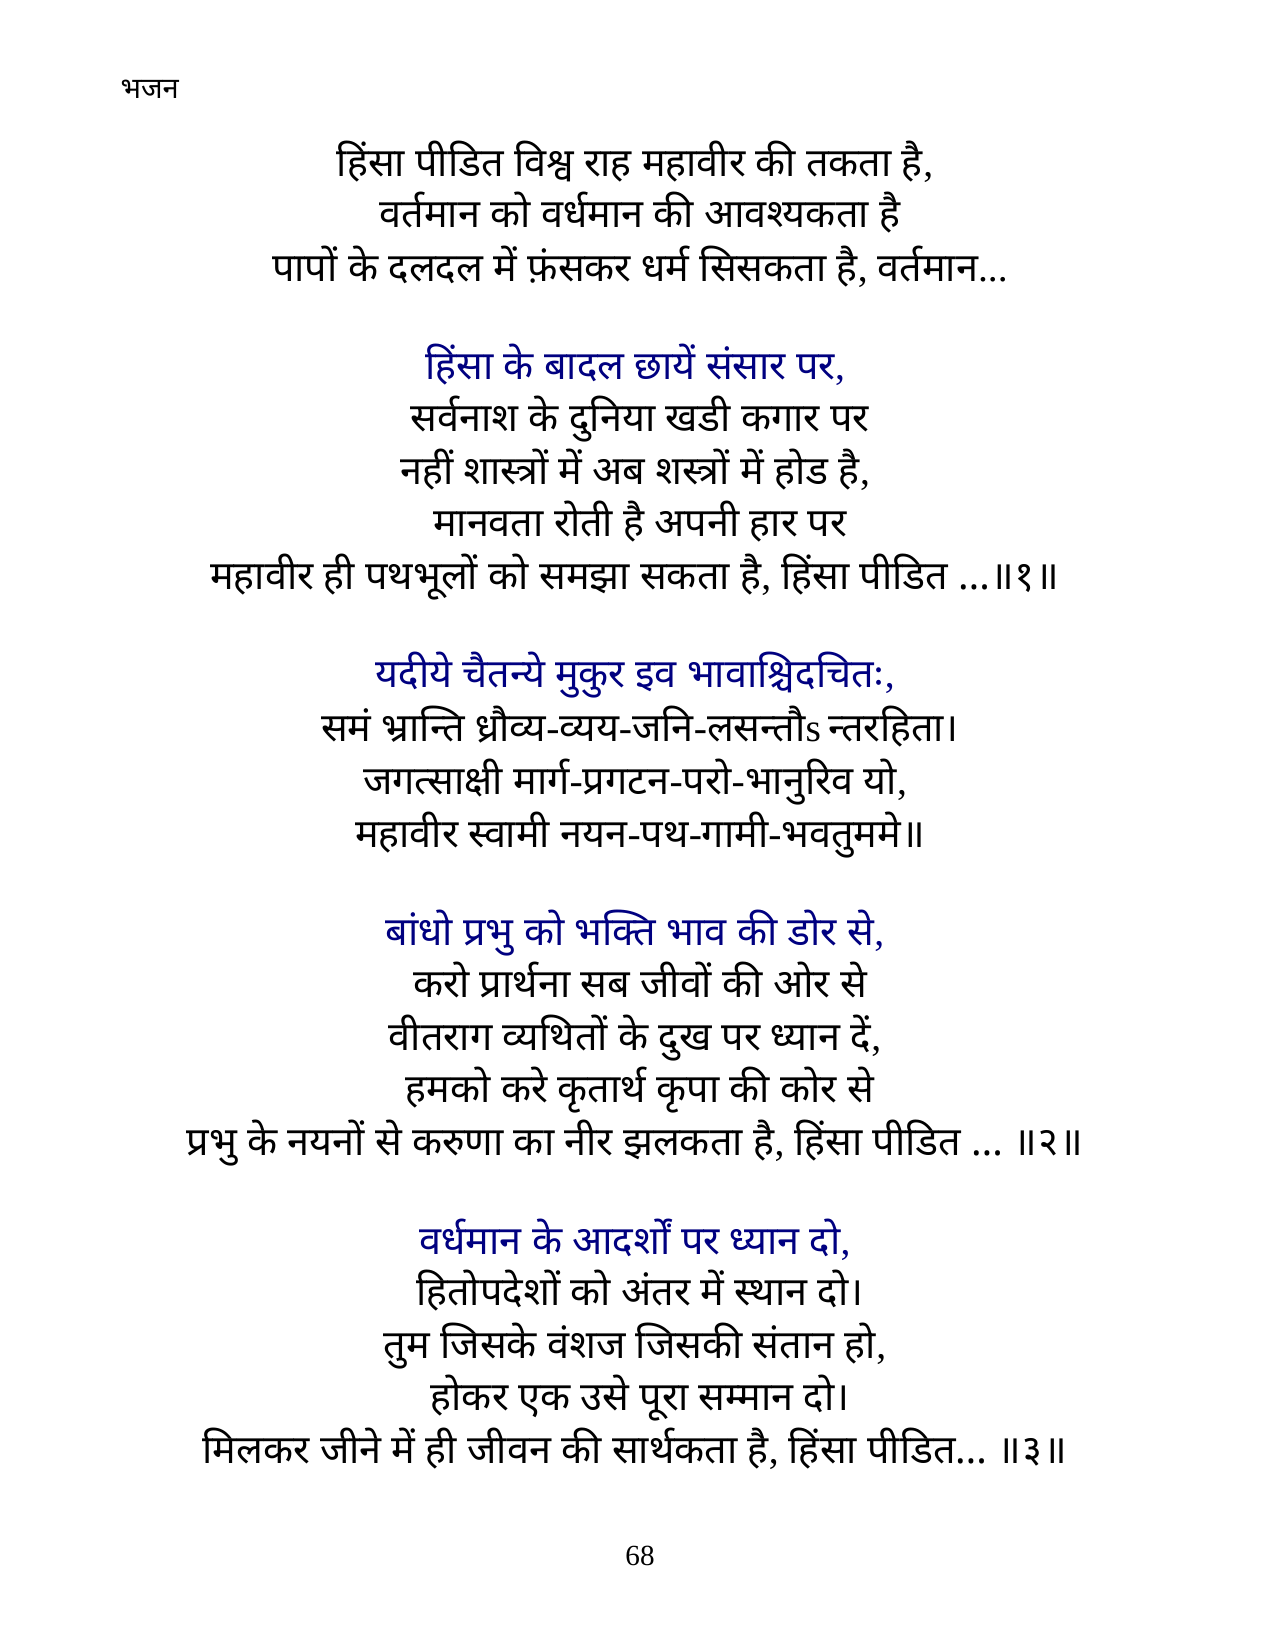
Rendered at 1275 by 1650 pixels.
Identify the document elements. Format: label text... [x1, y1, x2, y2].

text हमको करे कृतार्थ कृपा की कोर से [83, 1067, 1196, 1118]
text मानवता रोती है अपनी हार पर [83, 501, 1196, 552]
text प्रभु के नयनों से करुणा का नीर झलकता है, हिंसा पीडित … ॥२॥ [83, 1118, 1196, 1172]
text महावीर स्वामी नयन-पथ-गामी-भवतुममे॥ [83, 810, 1196, 863]
text हिंसा के बादल छायें संसार पर, [83, 343, 1196, 396]
text हितोपदेशों को अंतर में स्थान दो। [83, 1270, 1196, 1322]
text तुम जिसके वंशज जिसकी संतान हो, [83, 1322, 1196, 1375]
text बांधो प्रभु को भक्ति भाव की डोर से, [83, 909, 1196, 962]
text करो प्रार्थना सब जीवों की ओर से [83, 962, 1196, 1014]
text होकर एक उसे पूरा सम्मान दो। [83, 1375, 1196, 1427]
text वीतराग व्यथितों के दुख पर ध्यान दें, [83, 1014, 1196, 1067]
text यदीये चैतन्ये मुकुर इव भावाश्चिदचितः, [83, 651, 1196, 704]
text सर्वनाश के दुनिया खडी कगार पर [83, 396, 1196, 447]
text पापों के दलदल में फ़ंसकर धर्म सिसकता है, वर्तमान... [83, 244, 1196, 297]
text वर्तमान को वर्धमान की आवश्यकता है [83, 192, 1196, 244]
text हिंसा पीडित विश्व राह महावीर की तकता है, [83, 139, 1196, 192]
text मिलकर जीने में ही जीवन की सार्थकता है, हिंसा पीडित… ॥३॥ [83, 1427, 1196, 1480]
text वर्धमान के आदर्शों पर ध्यान दो, [83, 1217, 1196, 1270]
text महावीर ही पथभूलों को समझा सकता है, हिंसा पीडित …॥१॥ [83, 552, 1196, 605]
text समं भ्रान्ति ध्रौव्य-व्यय-जनि-लसन्तौsन्तरहिता। [83, 704, 1196, 757]
text नहीं शास्त्रों में अब शस्त्रों में होड है, [83, 447, 1196, 501]
text जगत्साक्षी मार्ग-प्रगटन-परो-भानुरिव यो, [83, 757, 1196, 810]
